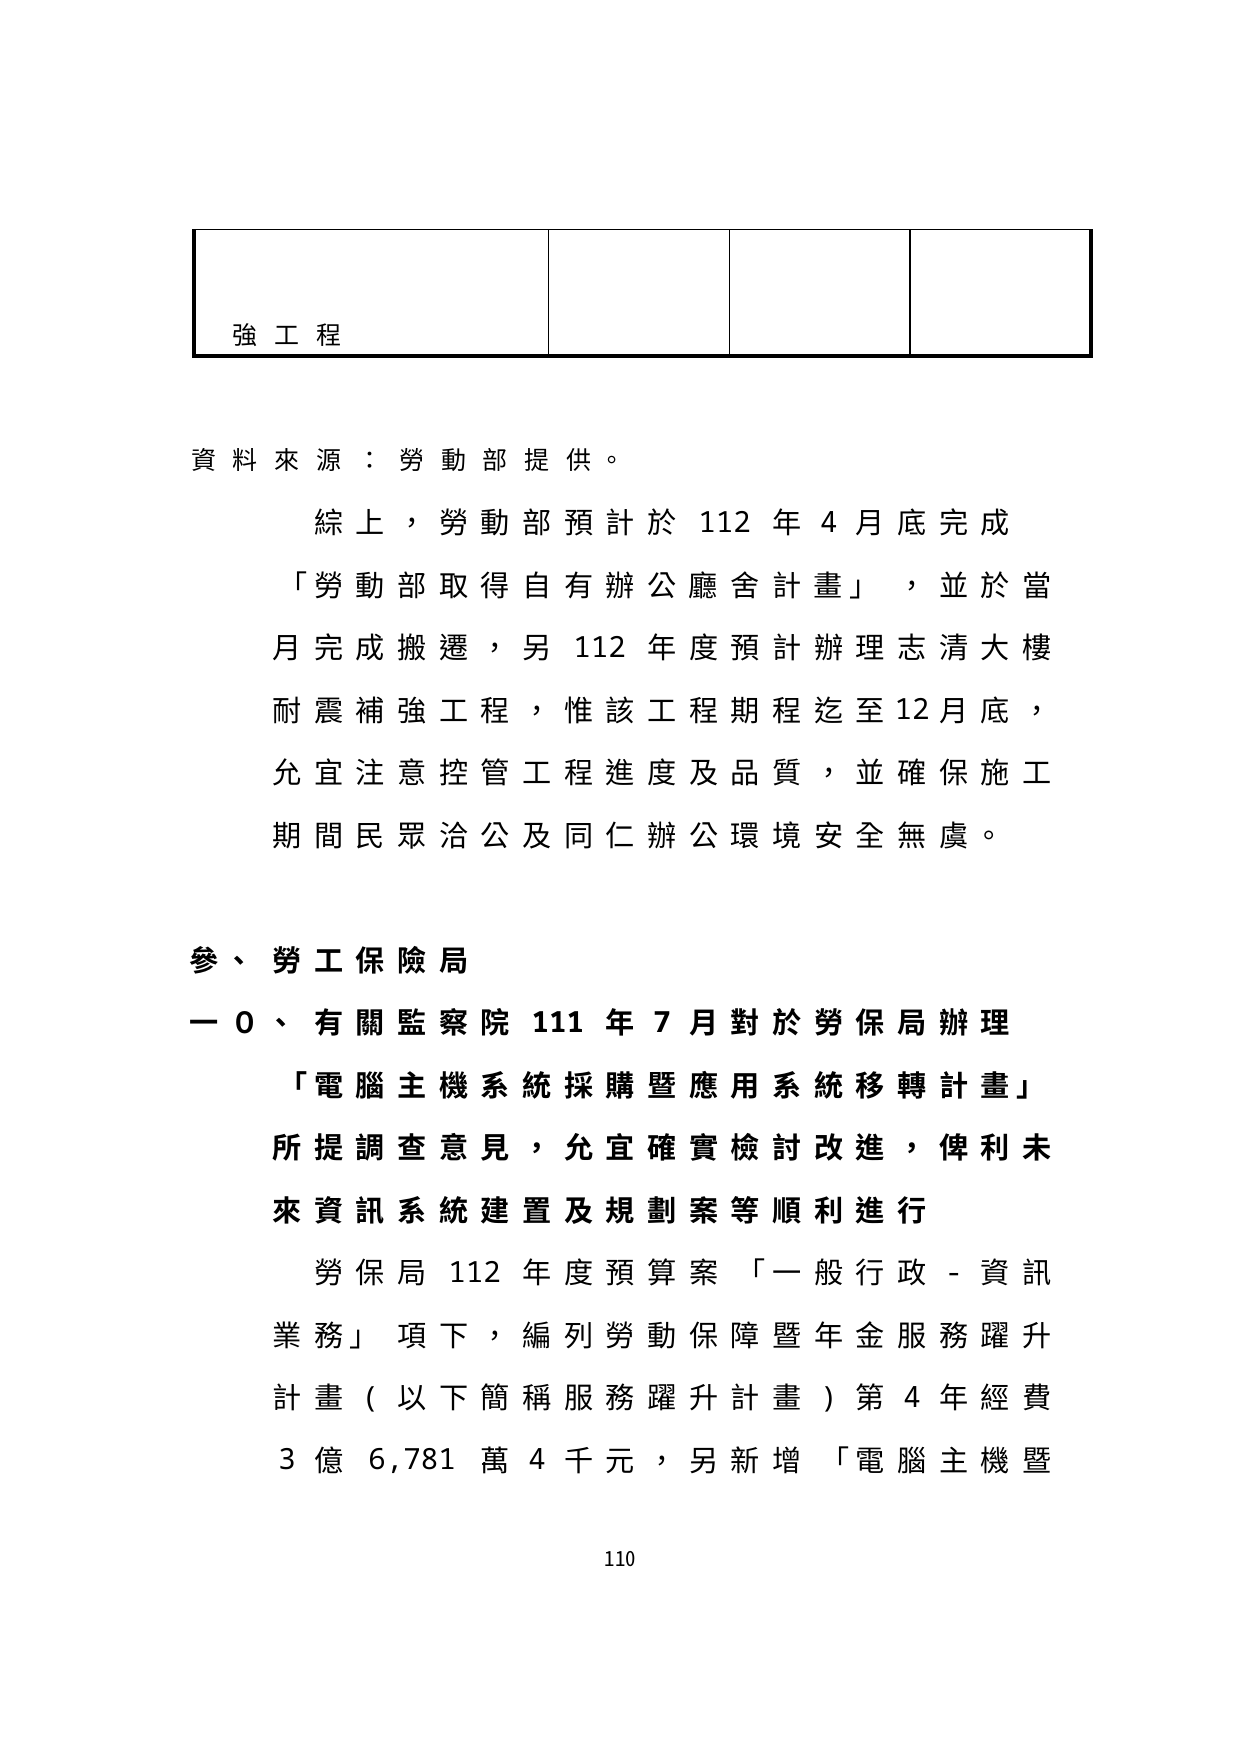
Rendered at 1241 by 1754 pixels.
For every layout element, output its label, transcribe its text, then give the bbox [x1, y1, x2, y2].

text 參、勞工保險局 [183, 917, 1058, 979]
text 一０、有關監察院111年7月對於勞保局辦理「電腦主機系統採購暨應用系統移轉計畫」所提調查意見，允宜確實檢討改進，俾利未來資訊系統建置及規劃案等順利進行 [183, 979, 1058, 1229]
table_cell [911, 230, 1089, 354]
text 資料來源：勞動部提供。 [183, 417, 1058, 479]
text 綜上，勞動部預計於112年4月底完成「勞動部取得自有辦公廳舍計畫」，並於當月完成搬遷，另112年度預計辦理志清大樓耐震補強工程，惟該工程期程迄至12月底，允宜注意控管工程進度及品質，並確保施工期間民眾洽公及同仁辦公環境安全無虞。 [242, 479, 1058, 854]
text 勞保局112年度預算案「一般行政-資訊業務」項下，編列勞動保障暨年金服務躍升計畫(以下簡稱服務躍升計畫)第4年經費 3億6,781萬4千元，另新增「電腦主機暨 [242, 1229, 1058, 1479]
table_cell - [730, 230, 909, 354]
table_cell - [549, 230, 729, 354]
table_cell 強工程 [196, 230, 548, 354]
